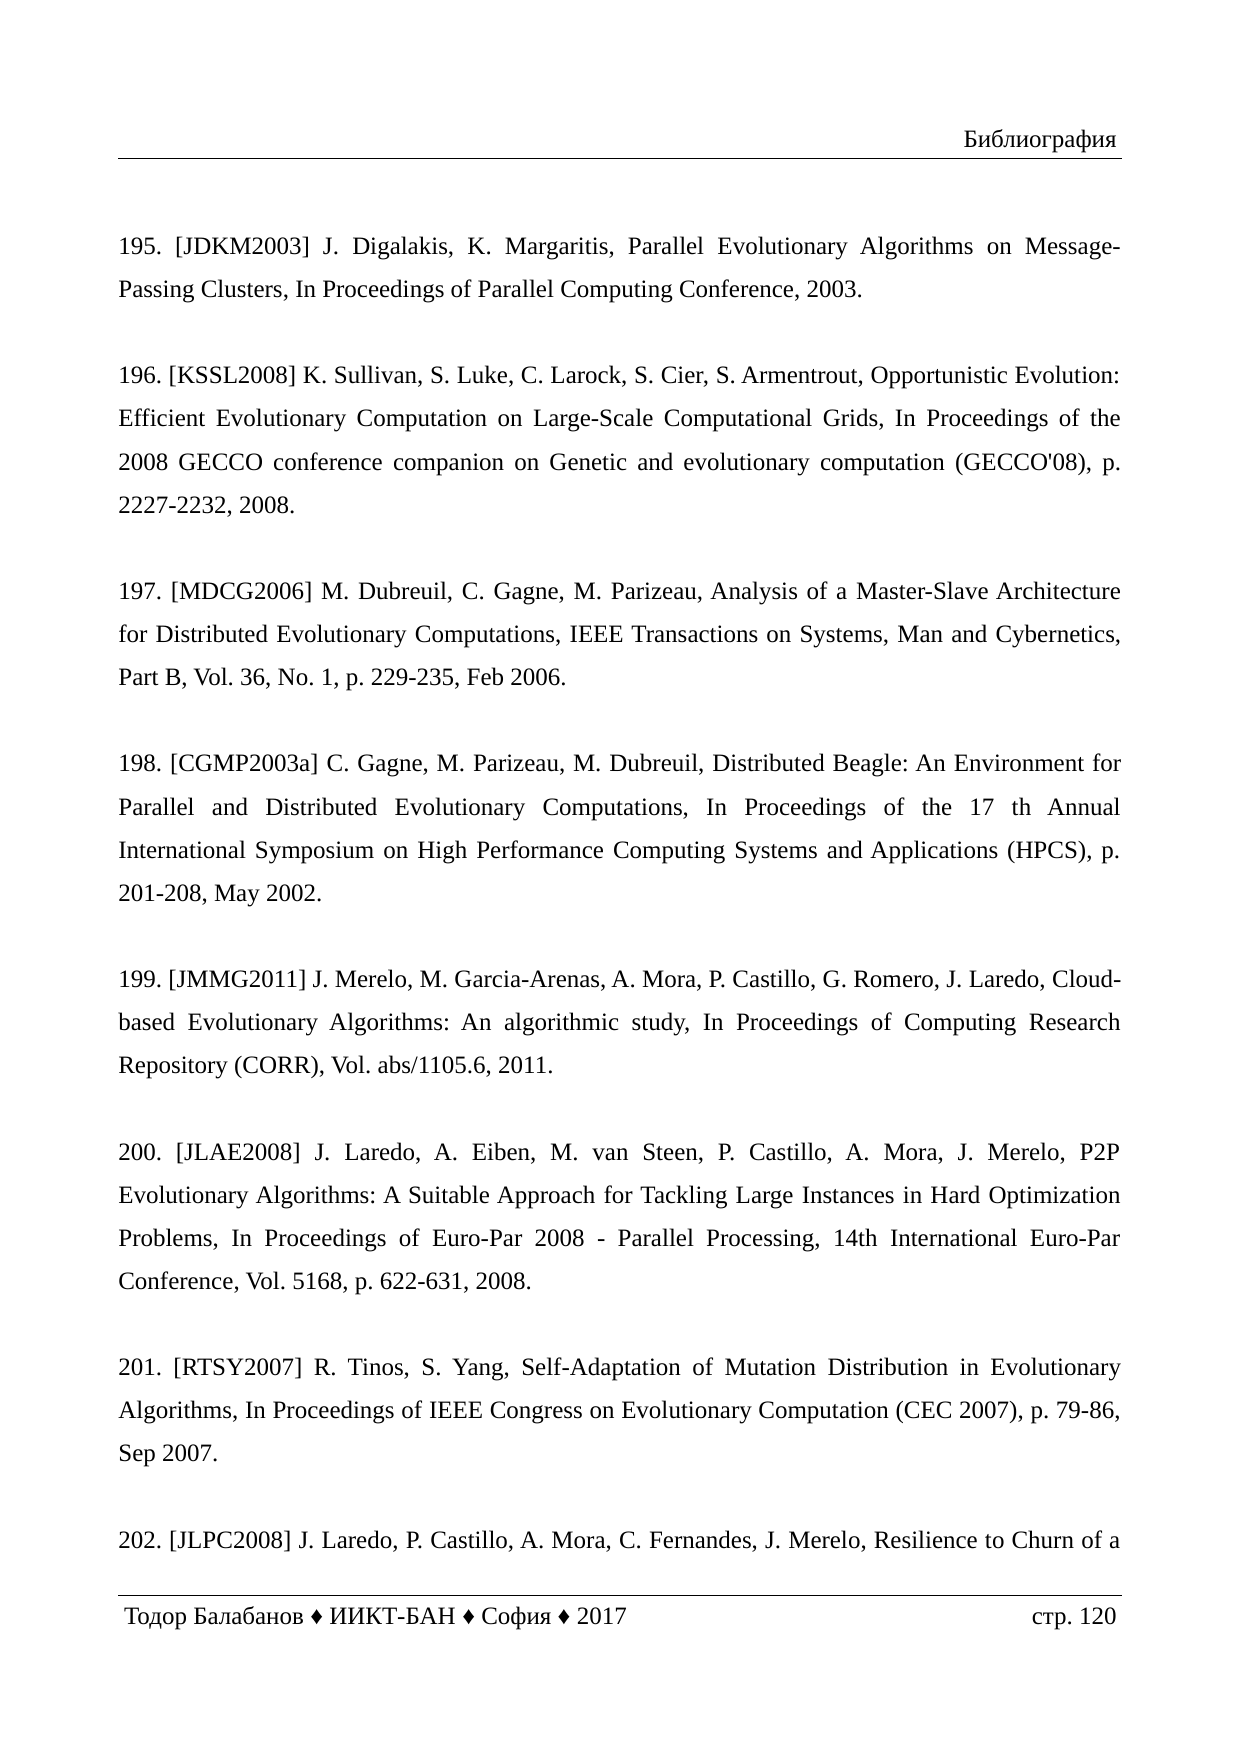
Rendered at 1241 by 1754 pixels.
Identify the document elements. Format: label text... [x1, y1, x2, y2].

text 200. [JLAE2008] J. Laredo, A. Eiben, M. van Steen, P. Castillo, A. Mora, J. Merelo, P2P Evolutionary Algorithms: A Suitable Approach for Tackling Large Instances in Hard Optimization Problems, In Proceedings of Euro-Par 2008 - Parallel Processing, 14th International Euro-Par Conference, Vol. 5168, p. 622-631, 2008. [118, 1137, 1122, 1295]
text 197. [MDCG2006] M. Dubreuil, C. Gagne, M. Parizeau, Analysis of a Master-Slave Architecture for Distributed Evolutionary Computations, IEEE Transactions on Systems, Man and Cybernetics, Part B, Vol. 36, No. 1, p. 229-235, Feb 2006. [118, 576, 1122, 691]
text 201. [RTSY2007] R. Tinos, S. Yang, Self-Adaptation of Mutation Distribution in Evolutionary Algorithms, In Proceedings of IEEE Congress on Evolutionary Computation (CEC 2007), p. 79-86, Sep 2007. [118, 1352, 1122, 1467]
text 195. [JDKM2003] J. Digalakis, K. Margaritis, Parallel Evolutionary Algorithms on Message-Passing Clusters, In Proceedings of Parallel Computing Conference, 2003. [118, 231, 1122, 303]
text 196. [KSSL2008] K. Sullivan, S. Luke, C. Larock, S. Cier, S. Armentrout, Opportunistic Evolution: Efficient Evolutionary Computation on Large-Scale Computational Grids, In Proceedings of the 2008 GECCO conference companion on Genetic and evolutionary computation (GECCO'08), p. 2227-2232, 2008. [118, 360, 1122, 518]
text 202. [JLPC2008] J. Laredo, P. Castillo, A. Mora, C. Fernandes, J. Merelo, Resilience to Churn of a [118, 1525, 1122, 1553]
text 199. [JMMG2011] J. Merelo, M. Garcia-Arenas, A. Mora, P. Castillo, G. Romero, J. Laredo, Cloud-based Evolutionary Algorithms: An algorithmic study, In Proceedings of Computing Research Repository (CORR), Vol. abs/1105.6, 2011. [118, 964, 1122, 1079]
text 198. [CGMP2003a] C. Gagne, M. Parizeau, M. Dubreuil, Distributed Beagle: An Environment for Parallel and Distributed Evolutionary Computations, In Proceedings of the 17 th Annual International Symposium on High Performance Computing Systems and Applications (HPCS), p. 201-208, May 2002. [118, 748, 1122, 907]
